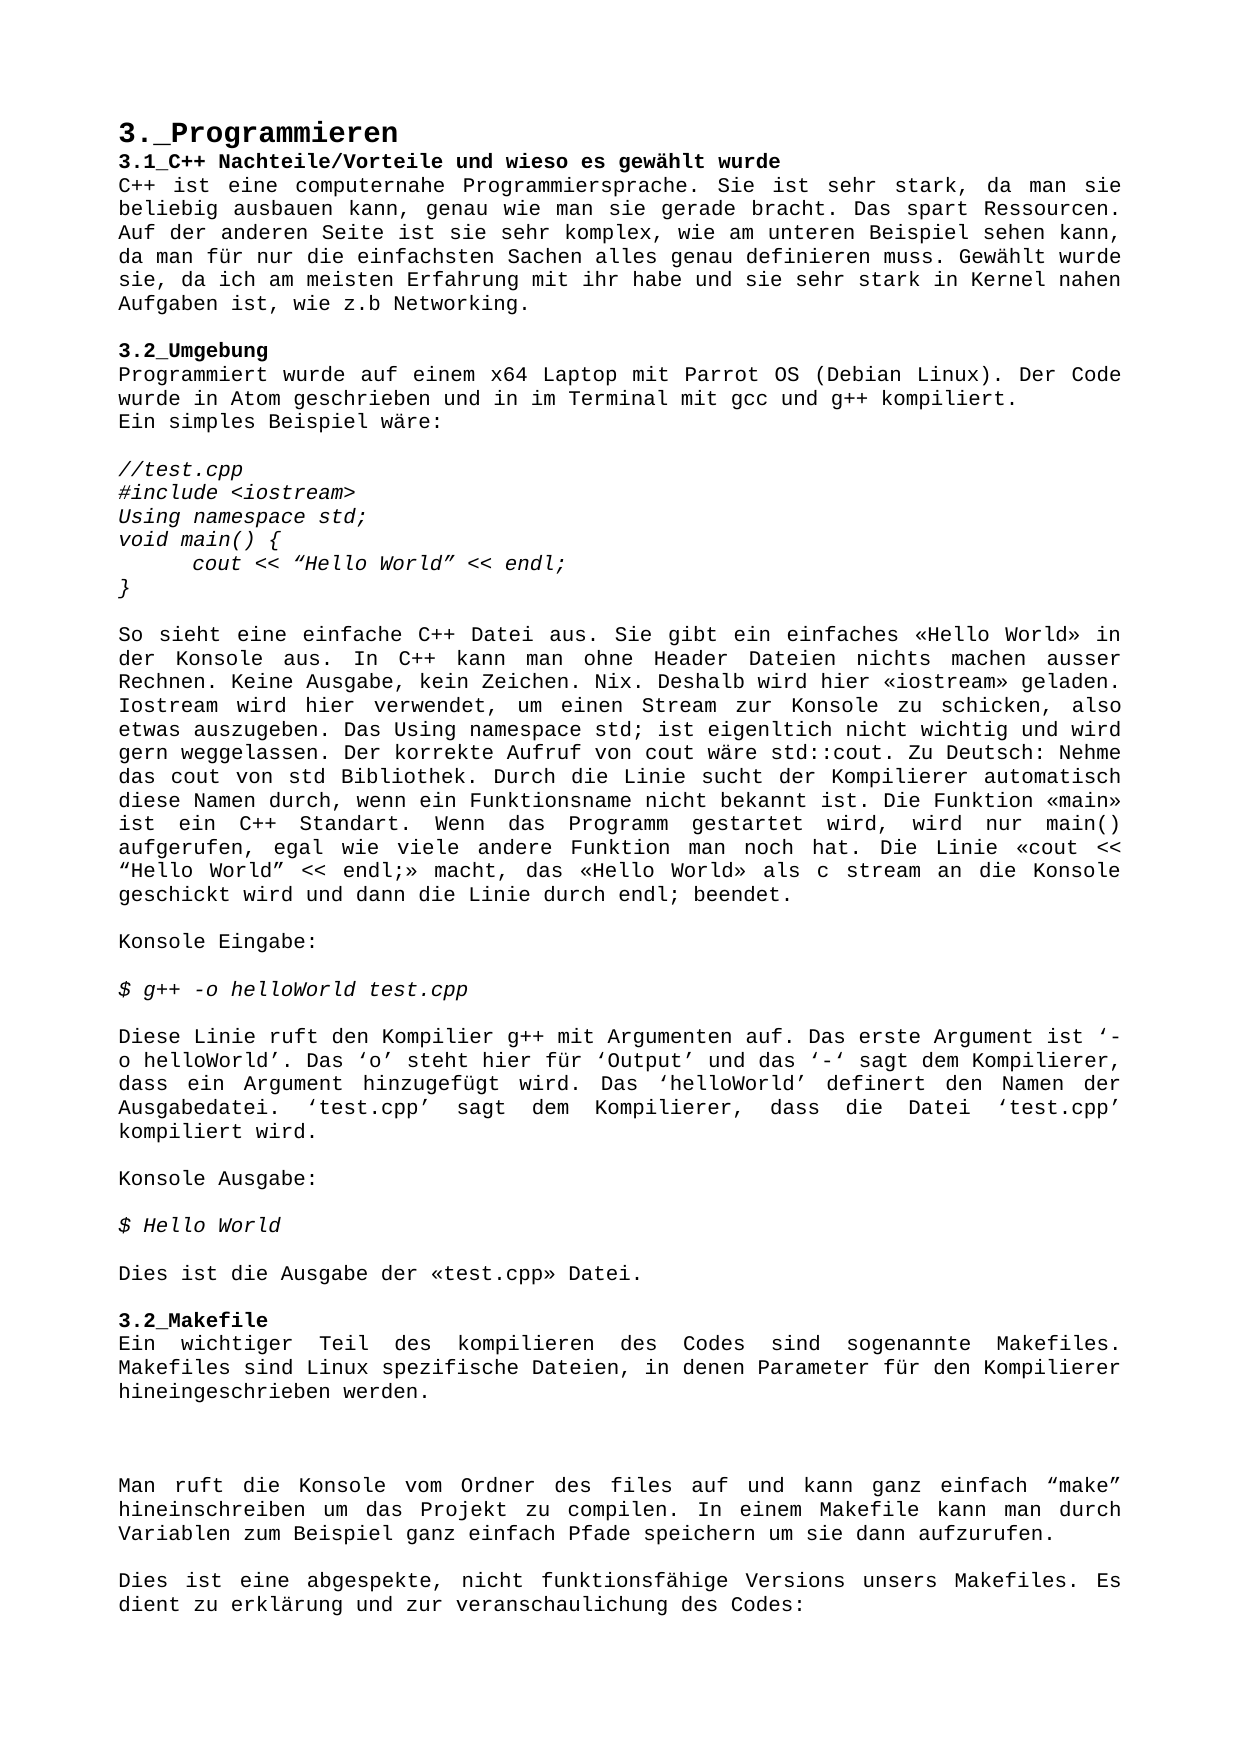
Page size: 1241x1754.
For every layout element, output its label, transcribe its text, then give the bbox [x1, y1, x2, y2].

text Man ruft die Konsole vom Ordner des files auf und kann ganz einfach “make” hineinschreiben um das Projekt zu compilen. In einem Makefile kann man durch Variablen zum Beispiel ganz einfach Pfade speichern um sie dann aufzurufen. [118, 1475, 1122, 1546]
text Konsole Ausgabe: [118, 1168, 1122, 1192]
text $ g++ -o helloWorld test.cpp [118, 979, 1122, 1002]
text So sieht eine einfache C++ Datei aus. Sie gibt ein einfaches «Hello World» in der Konsole aus. In C++ kann man ohne Header Dateien nichts machen ausser Rechnen. Keine Ausgabe, kein Zeichen. Nix. Deshalb wird hier «iostream» geladen. Iostream wird hier verwendet, um einen Stream zur Konsole zu schicken, also etwas auszugeben. Das Using namespace std; ist eigenltich nicht wichtig und wird gern weggelassen. Der korrekte Aufruf von cout wäre std::cout. Zu Deutsch: Nehme das cout von std Bibliothek. Durch die Linie sucht der Kompilierer automatisch diese Namen durch, wenn ein Funktionsname nicht bekannt ist. Die Funktion «main» ist ein C++ Standart. Wenn das Programm gestartet wird, wird nur main() aufgerufen, egal wie viele andere Funktion man noch hat. Die Linie «cout << “Hello World” << endl;» macht, das «Hello World» als c stream an die Konsole geschickt wird und dann die Linie durch endl; beendet. [118, 624, 1122, 908]
text Ein wichtiger Teil des kompilieren des Codes sind sogenannte Makefiles. Makefiles sind Linux spezifische Dateien, in denen Parameter für den Kompilierer hineingeschrieben werden. [118, 1333, 1122, 1404]
text Using namespace std; [118, 506, 1122, 529]
text 3._Programmieren [118, 118, 1122, 151]
text Dies ist eine abgespekte, nicht funktionsfähige Versions unsers Makefiles. Es dient zu erklärung und zur veranschaulichung des Codes: [118, 1570, 1122, 1617]
text Programmiert wurde auf einem x64 Laptop mit Parrot OS (Debian Linux). Der Code wurde in Atom geschrieben und in im Terminal mit gcc und g++ kompiliert. [118, 364, 1122, 411]
text #include <iostream> [118, 482, 1122, 506]
text C++ ist eine computernahe Programmiersprache. Sie ist sehr stark, da man sie beliebig ausbauen kann, genau wie man sie gerade bracht. Das spart Ressourcen. Auf der anderen Seite ist sie sehr komplex, wie am unteren Beispiel sehen kann, da man für nur die einfachsten Sachen alles genau definieren muss. Gewählt wurde sie, da ich am meisten Erfahrung mit ihr habe und sie sehr stark in Kernel nahen Aufgaben ist, wie z.b Networking. [118, 175, 1122, 317]
text 3.2_Umgebung [118, 340, 1122, 364]
text Ein simples Beispiel wäre: [118, 411, 1122, 435]
text Diese Linie ruft den Kompilier g++ mit Argumenten auf. Das erste Argument ist ‘-o helloWorld’. Das ‘o’ steht hier für ‘Output’ und das ‘-‘ sagt dem Kompilierer, dass ein Argument hinzugefügt wird. Das ‘helloWorld’ definert den Namen der Ausgabedatei. ‘test.cpp’ sagt dem Kompilierer, dass die Datei ‘test.cpp’ kompiliert wird. [118, 1026, 1122, 1144]
text cout << “Hello World” << endl; [118, 553, 1122, 577]
text Dies ist die Ausgabe der «test.cpp» Datei. [118, 1262, 1122, 1286]
text } [118, 577, 1122, 600]
text Konsole Eingabe: [118, 931, 1122, 955]
text 3.2_Makefile [118, 1310, 1122, 1333]
text //test.cpp [118, 458, 1122, 482]
text $ Hello World [118, 1215, 1122, 1239]
text 3.1_C++ Nachteile/Vorteile und wieso es gewählt wurde [118, 151, 1122, 175]
text void main() { [118, 529, 1122, 553]
